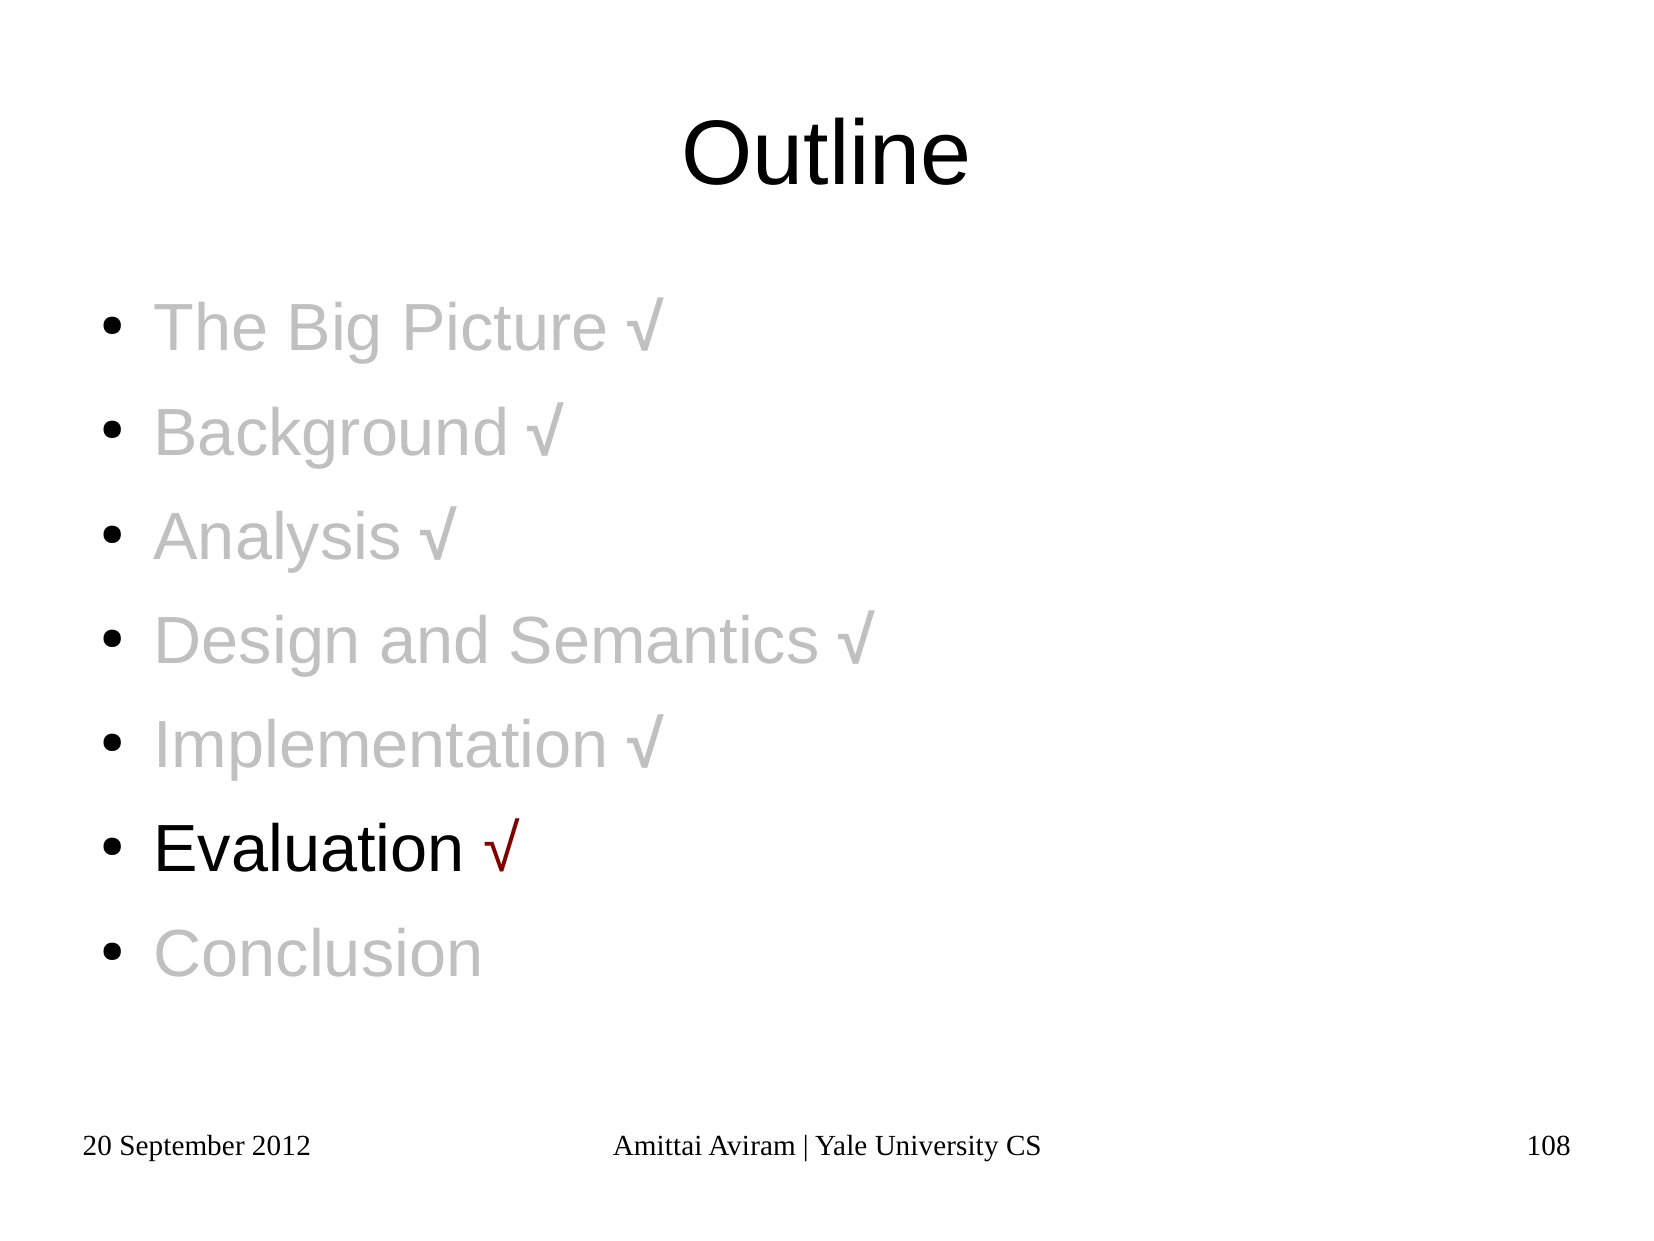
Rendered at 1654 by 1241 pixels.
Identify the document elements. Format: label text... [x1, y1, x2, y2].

list The Big Picture √ Background √ Analysis √ Design and Semantics √ Implementation √ Evaluation √ Conclusion [82, 290, 1571, 1109]
title Outline [82, 49, 1571, 257]
